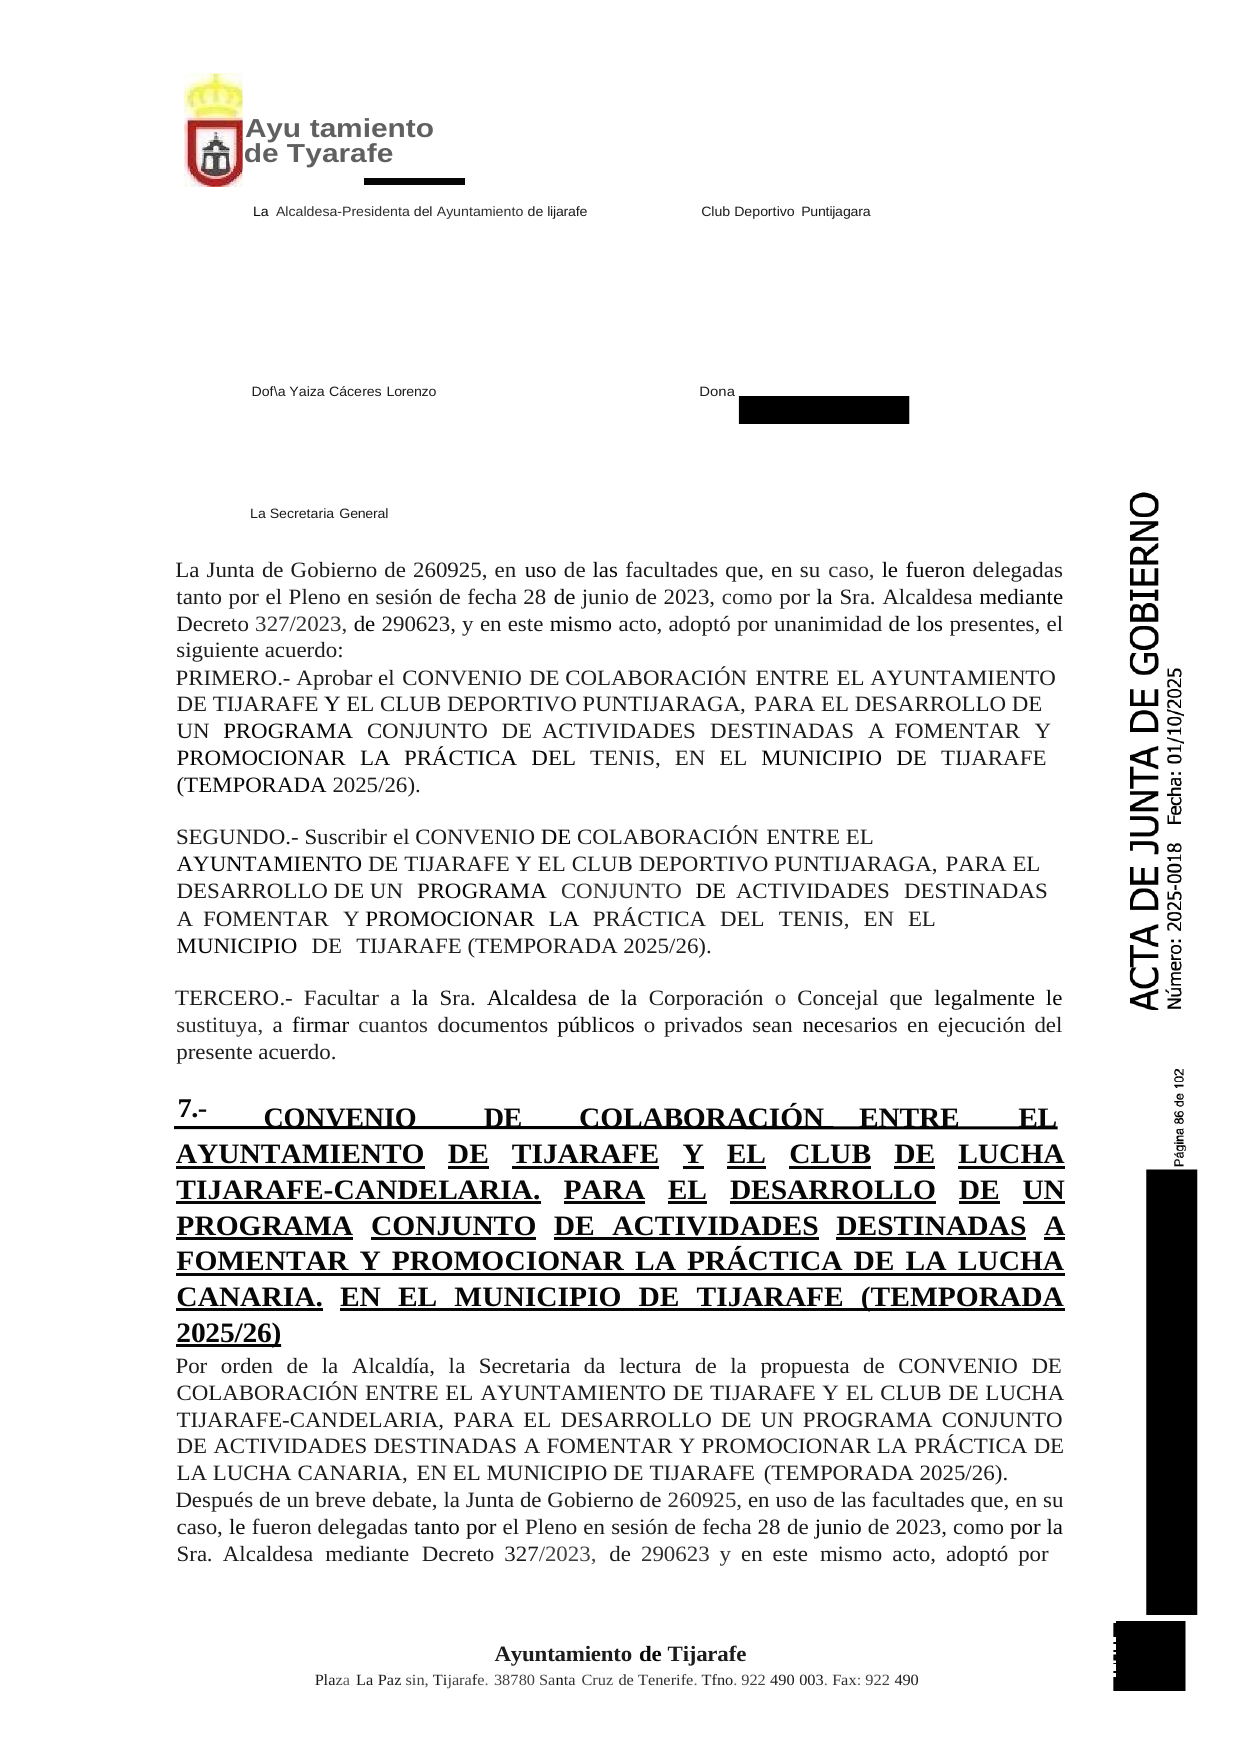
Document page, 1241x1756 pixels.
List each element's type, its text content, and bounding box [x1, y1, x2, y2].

text Después de un breve debate, la Junta de Gobierno de 260925, en uso de las facultades que, en su caso, le fueron delegadas tanto por el Pleno en sesión de fecha 28 de junio de 2023, como por la Sra. Alcaldesa mediante Decreto 327/2023, de 290623 y en este mismo acto, adoptó por [175, 1487, 1064, 1566]
text TERCERO.- Facultar a la Sra. Alcaldesa de la Corporación o Concejal que legalmente le sustituya, a firmar cuantos documentos públicos o privados sean necesarios en ejecución del presente acuerdo. [175, 985, 1063, 1064]
text SEGUNDO.- Suscribir el CONVENIO DE COLABORACIÓN ENTRE EL AYUNTAMIENTO DE TIJARAFE Y EL CLUB DEPORTIVO PUNTIJARAGA, PARA EL DESARROLLO DE UN PROGRAMA CONJUNTO DE ACTIVIDADES DESTINADAS A FOMENTAR Y PROMOCIONAR LA PRÁCTICA DEL TENIS, EN EL MUNICIPIO DE TIJARAFE (TEMPORADA 2025/26). [176, 824, 1064, 958]
text COLABORACIÓN ENTRE EL [579, 1101, 1113, 1134]
text [263, 1130, 523, 1134]
text PRIMERO.- Aprobar el CONVENIO DE COLABORACIÓN ENTRE EL AYUNTAMIENTO DE TIJARAFE Y EL CLUB DEPORTIVO PUNTIJARAGA, PARA EL DESARROLLO DE UN PROGRAMA CONJUNTO DE ACTIVIDADES DESTINADAS A FOMENTAR Y PROMOCIONAR LA PRÁCTICA DEL TENIS, EN EL MUNICIPIO DE TIJARAFE (TEMPORADA 2025/26). [175, 664, 1063, 797]
text La Junta de Gobierno de 260925, en uso de las facultades que, en su caso, le fueron delegadas tanto por el Pleno en sesión de fecha 28 de junio de 2023, como por la Sra. Alcaldesa mediante Decreto 327/2023, de 290623, y en este mismo acto, adoptó por unanimidad de los presentes, el siguiente acuerdo: [175, 557, 1063, 663]
subtitle AYUNTAMIENTO DE TIJARAFE Y EL CLUB DE LUCHA TIJARAFE-CANDELARIA. PARA EL DESARROLLO DE UN PROGRAMA CONJUNTO DE ACTIVIDADES DESTINADAS A FOMENTAR Y PROMOCIONAR LA PRÁCTICA DE LA LUCHA [176, 1138, 1065, 1273]
subtitle Ayu tamiento de Tyarafe [244, 117, 451, 168]
text Dof\a Yaiza Cáceres Lorenzo Dona [251, 383, 1203, 424]
text CONVENIO DE [263, 1101, 523, 1126]
text 7.- [37, 1092, 208, 1123]
text Por orden de la Alcaldía, la Secretaria da lectura de la propuesta de CONVENIO DE COLABORACIÓN ENTRE EL AYUNTAMIENTO DE TIJARAFE Y EL CLUB DE LUCHA TIJARAFE-CANDELARIA, PARA EL DESARROLLO DE UN PROGRAMA CONJUNTO DE ACTIVIDADES DESTINADAS A FOMENTAR Y PROMOCIONAR LA PRÁCTICA DE LA LUCHA CANARIA, EN EL MUNICIPIO DE TIJARAFE (TEMPORADA 2025/26). [175, 1353, 1064, 1486]
text La Alcaldesa-Presidenta del Ayuntamiento de lijarafe Club Deportivo Puntijagara [253, 204, 1203, 219]
text La Secretaria General [250, 506, 1129, 521]
subtitle CANARIA. EN EL MUNICIPIO DE TIJARAFE (TEMPORADA 2025/26) [176, 1276, 1065, 1348]
